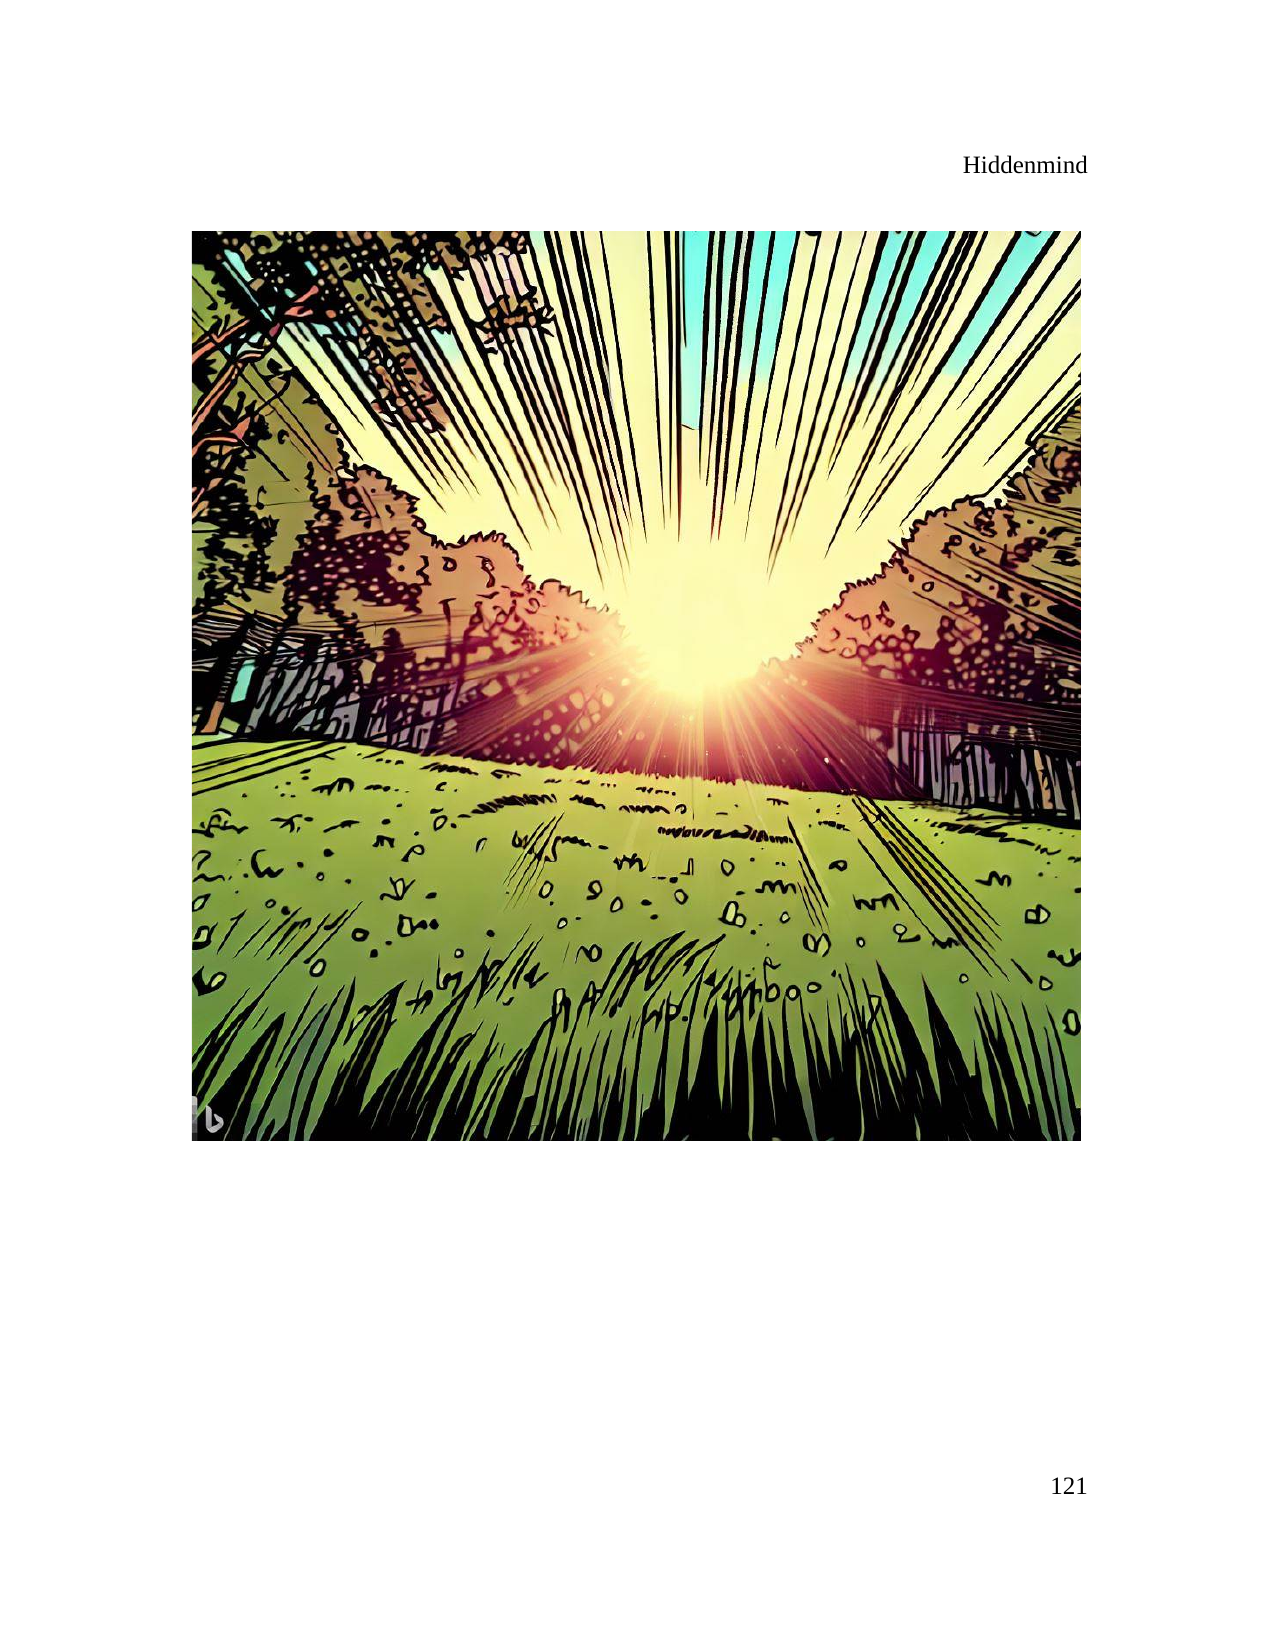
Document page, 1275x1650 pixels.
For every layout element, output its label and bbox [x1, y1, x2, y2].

picture [191, 231, 1081, 1141]
